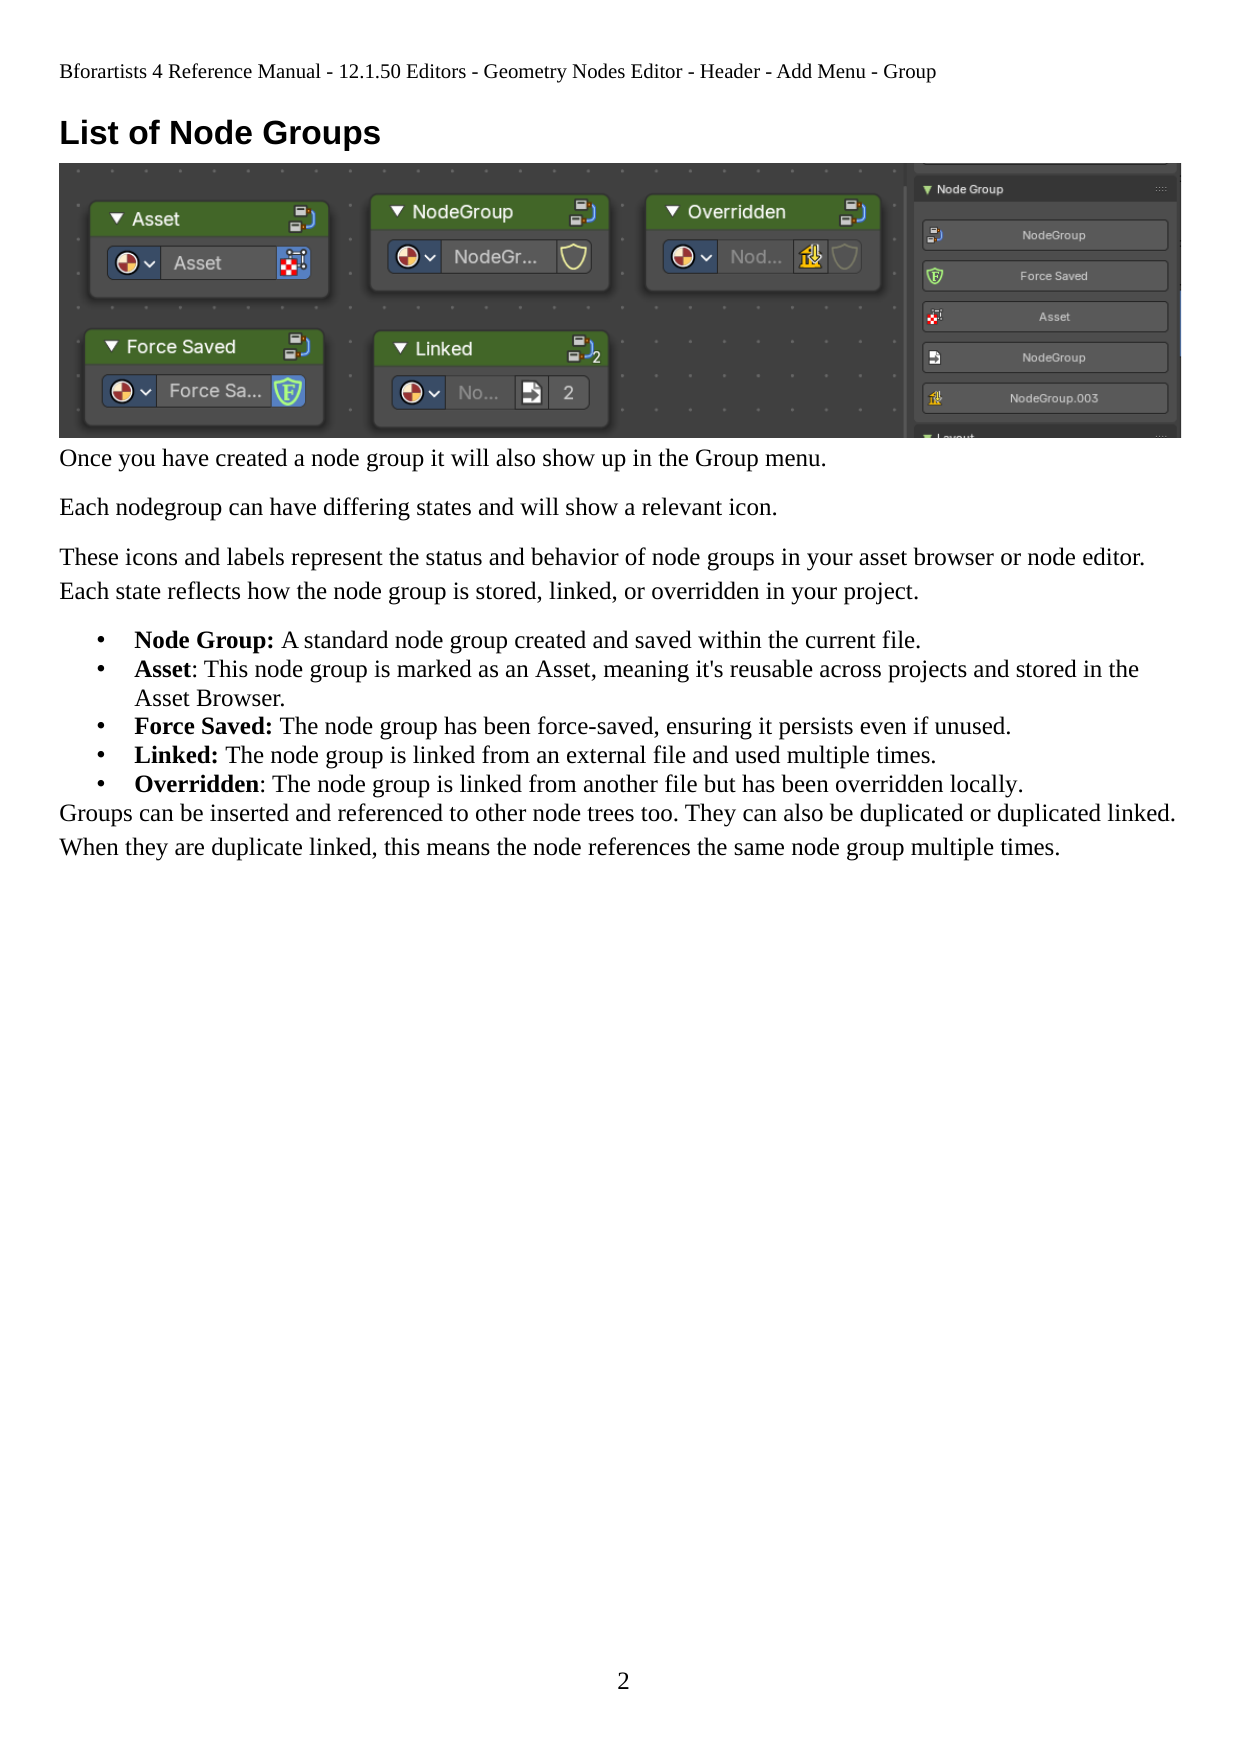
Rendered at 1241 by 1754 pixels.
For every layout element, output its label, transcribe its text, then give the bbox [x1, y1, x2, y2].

list Node Group: A standard node group created and saved within the current file. [97, 625, 1181, 654]
subtitle List of Node Groups [59, 113, 1181, 151]
text Each nodegroup can have differing states and will show a relevant icon. [59, 492, 1181, 521]
list Linked: The node group is linked from an external file and used multiple times. [97, 740, 1181, 769]
text These icons and labels represent the status and behavior of node groups in your asset browser or node editor. Each state reflects how the node group is stored, linked, or overridden in your project. [59, 542, 1181, 605]
list Force Saved: The node group has been force-saved, ensuring it persists even if unused. [97, 711, 1181, 740]
picture [59, 163, 1182, 438]
list Overridden: The node group is linked from another file but has been overridden locally. [97, 769, 1181, 798]
text Groups can be inserted and referenced to other node trees too. They can also be duplicated or duplicated linked. When they are duplicate linked, this means the node references the same node group multiple times. [59, 798, 1181, 861]
text Once you have created a node group it will also show up in the Group menu. [59, 438, 1181, 472]
list Asset: This node group is marked as an Asset, meaning it's reusable across projects and stored in the Asset Browser. [97, 654, 1181, 711]
